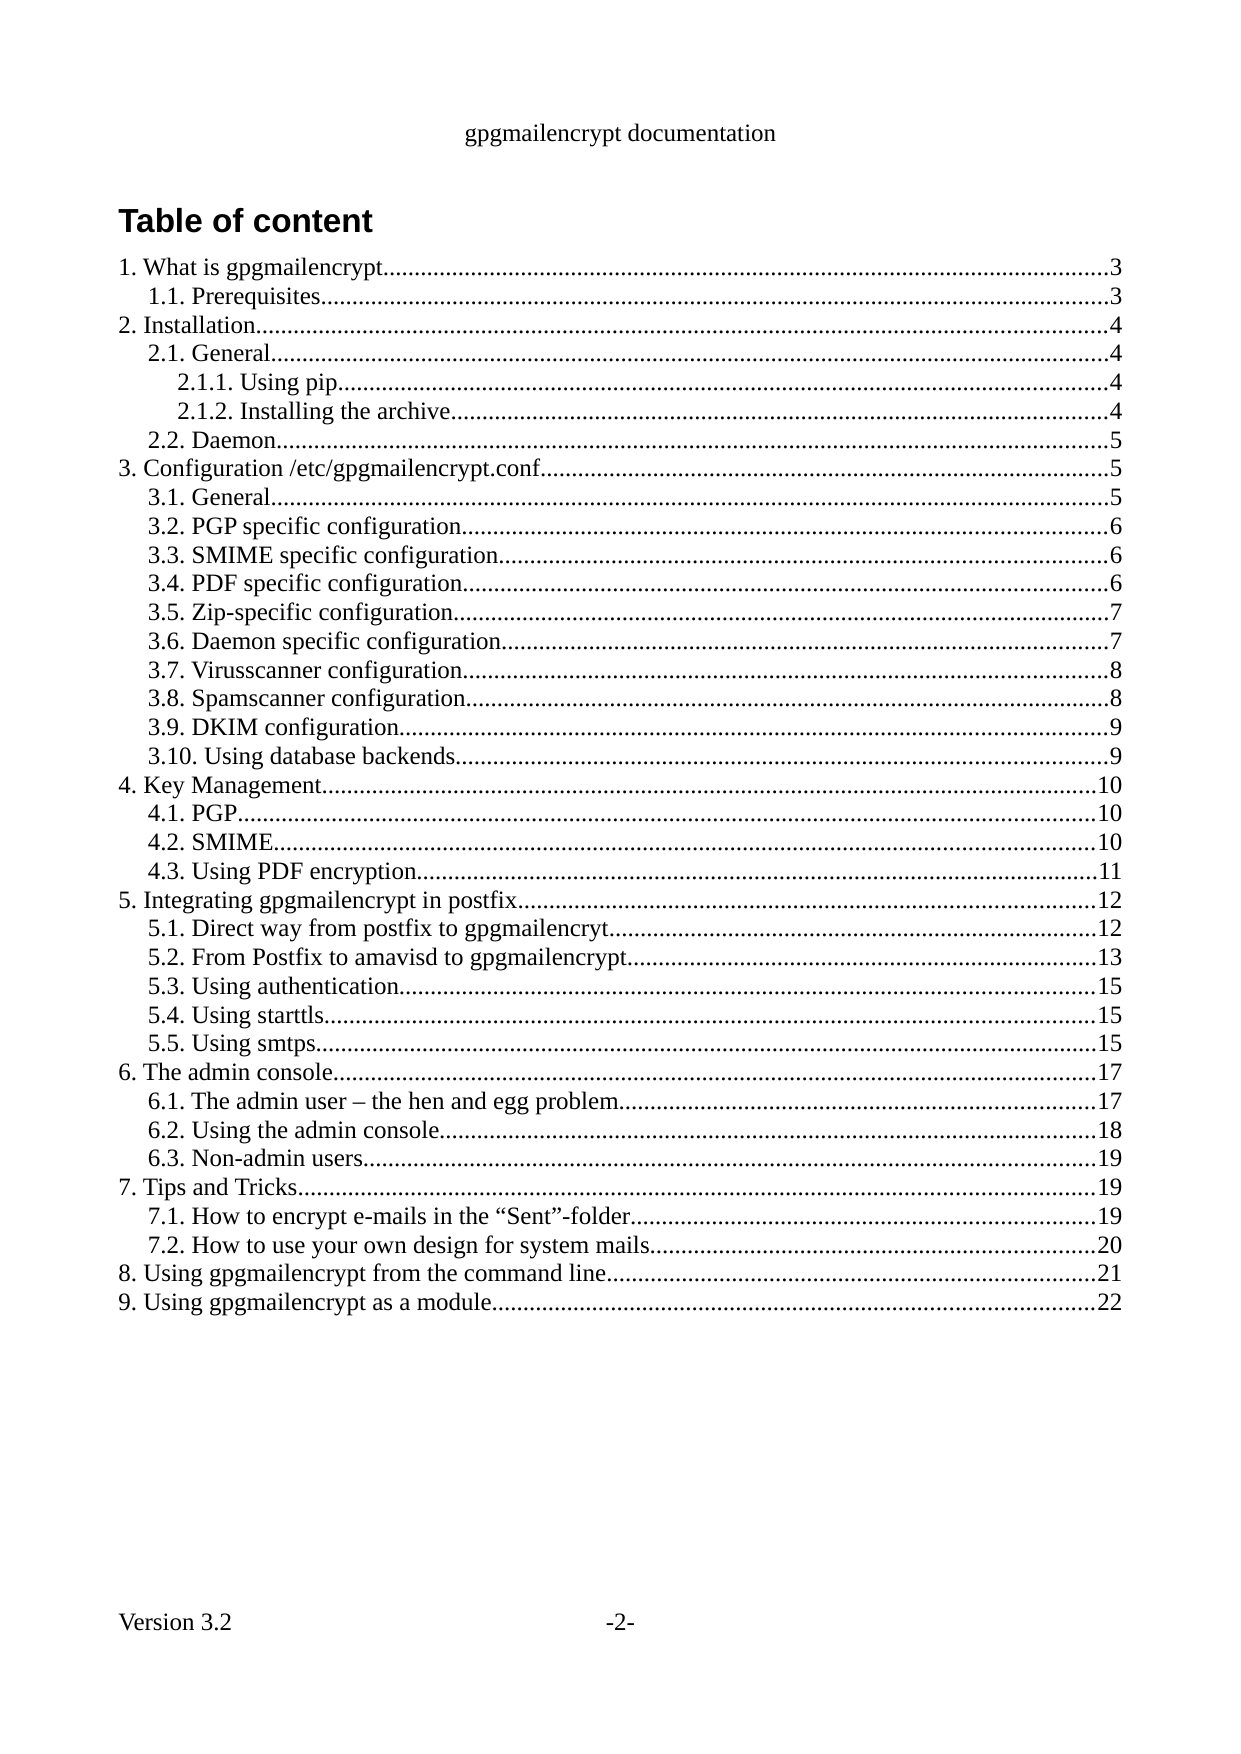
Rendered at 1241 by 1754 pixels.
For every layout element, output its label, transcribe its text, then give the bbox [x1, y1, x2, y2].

text 1. What is gpgmailencrypt 3 [118, 252, 1122, 281]
text 3.1. General 5 [148, 482, 1122, 511]
text 6.3. Non-admin users 19 [148, 1143, 1122, 1172]
text 5.2. From Postfix to amavisd to gpgmailencrypt 13 [148, 942, 1122, 971]
text 3.4. PDF specific configuration 6 [148, 568, 1122, 597]
text 7.2. How to use your own design for system mails 20 [148, 1230, 1122, 1258]
text 4. Key Management 10 [118, 770, 1122, 798]
text 1.1. Prerequisites 3 [148, 281, 1122, 310]
text 2.1.2. Installing the archive 4 [177, 396, 1122, 425]
text 3.5. Zip-specific configuration 7 [148, 597, 1122, 626]
text 5. Integrating gpgmailencrypt in postfix 12 [118, 885, 1122, 913]
text 5.4. Using starttls 15 [148, 1000, 1122, 1028]
text 3.6. Daemon specific configuration 7 [148, 626, 1122, 655]
text 5.5. Using smtps 15 [148, 1028, 1122, 1057]
text 6.1. The admin user – the hen and egg problem 17 [148, 1086, 1122, 1115]
text 2.1.1. Using pip 4 [177, 367, 1122, 396]
text 5.3. Using authentication 15 [148, 971, 1122, 1000]
text 4.2. SMIME 10 [148, 827, 1122, 856]
text 3. Configuration /etc/gpgmailencrypt.conf 5 [118, 453, 1122, 482]
text 7. Tips and Tricks 19 [118, 1172, 1122, 1201]
text 3.8. Spamscanner configuration 8 [148, 683, 1122, 712]
text 2.2. Daemon 5 [148, 425, 1122, 453]
subtitle Table of content [118, 201, 1122, 240]
text 9. Using gpgmailencrypt as a module 22 [118, 1287, 1122, 1316]
text 6. The admin console 17 [118, 1057, 1122, 1086]
text 2. Installation 4 [118, 310, 1122, 338]
text 3.2. PGP specific configuration 6 [148, 511, 1122, 540]
text 4.1. PGP 10 [148, 798, 1122, 827]
text 3.7. Virusscanner configuration 8 [148, 655, 1122, 683]
text 4.3. Using PDF encryption 11 [148, 856, 1122, 885]
text 5.1. Direct way from postfix to gpgmailencryt 12 [148, 913, 1122, 942]
text 3.9. DKIM configuration 9 [148, 712, 1122, 741]
text 7.1. How to encrypt e-mails in the “Sent”-folder 19 [148, 1201, 1122, 1230]
text 8. Using gpgmailencrypt from the command line 21 [118, 1258, 1122, 1287]
text 6.2. Using the admin console 18 [148, 1115, 1122, 1143]
text 3.3. SMIME specific configuration 6 [148, 540, 1122, 568]
text 3.10. Using database backends 9 [148, 741, 1122, 770]
text 2.1. General 4 [148, 338, 1122, 367]
